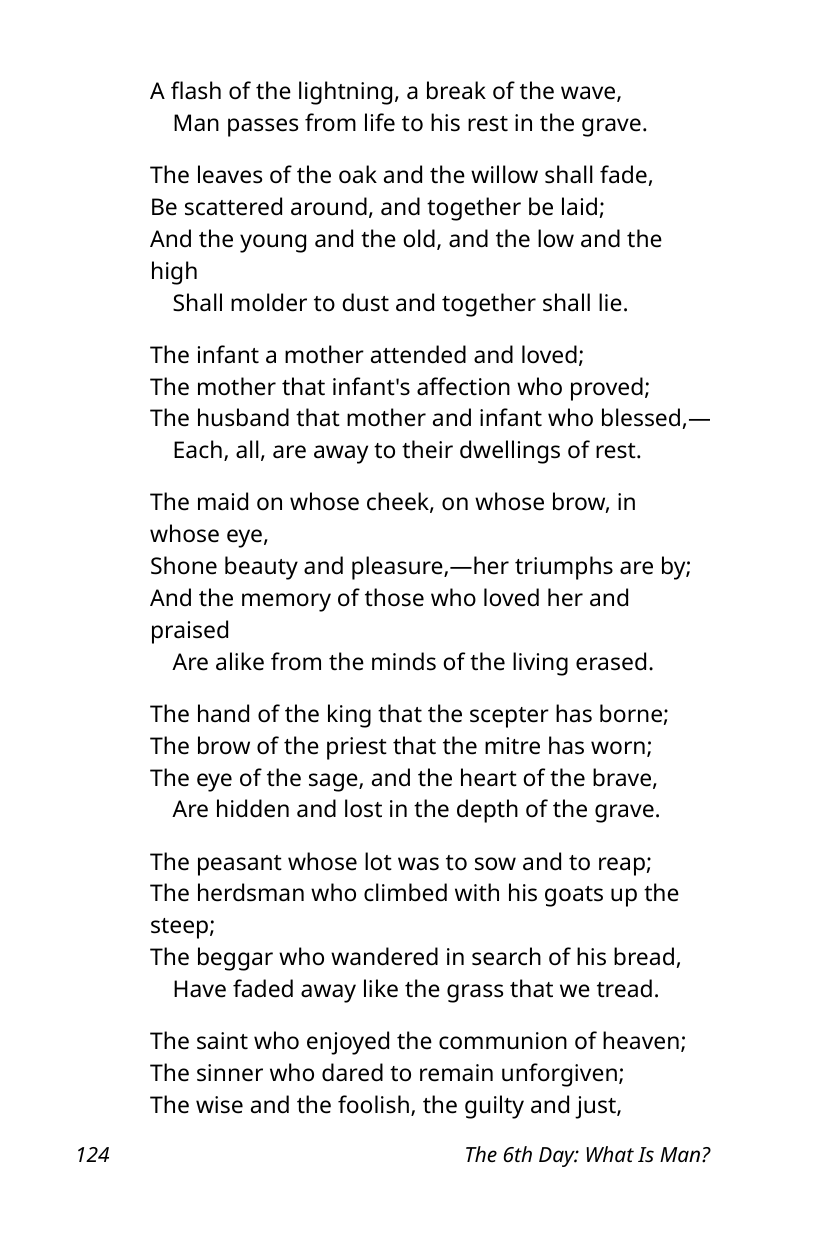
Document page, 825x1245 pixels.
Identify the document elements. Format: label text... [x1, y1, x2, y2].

text The beggar who wandered in search of his bread, [150, 941, 712, 972]
text The husband that mother and infant who blessed,— [150, 402, 712, 433]
text The infant a mother attended and loved; [150, 338, 712, 370]
text Shall molder to dust and together shall lie. [150, 286, 712, 318]
text And the young and the old, and the low and the high [150, 223, 712, 286]
text The brow of the priest that the mitre has worn; [150, 729, 712, 761]
text Be scattered around, and together be laid; [150, 191, 712, 222]
text The eye of the sage, and the heart of the brave, [150, 761, 712, 793]
text The mother that infant's affection who proved; [150, 370, 712, 402]
text A flash of the lightning, a break of the wave, [150, 75, 712, 106]
text The herdsman who climbed with his goats up the steep; [150, 877, 712, 940]
text Man passes from life to his rest in the grave. [150, 107, 712, 138]
text Have faded away like the grass that we tread. [150, 973, 712, 1004]
text The hand of the king that the scepter has borne; [150, 698, 712, 729]
text And the memory of those who loved her and praised [150, 582, 712, 645]
text Are alike from the minds of the living erased. [150, 646, 712, 677]
text The leaves of the oak and the willow shall fade, [150, 159, 712, 190]
text The saint who enjoyed the communion of heaven; [150, 1025, 712, 1056]
text The wise and the foolish, the guilty and just, [150, 1089, 712, 1120]
text The peasant whose lot was to sow and to reap; [150, 845, 712, 877]
text Each, all, are away to their dwellings of rest. [150, 434, 712, 465]
text Are hidden and lost in the depth of the grave. [150, 793, 712, 824]
text Shone beauty and pleasure,—her triumphs are by; [150, 550, 712, 581]
text The sinner who dared to remain unforgiven; [150, 1057, 712, 1088]
text The maid on whose cheek, on whose brow, in whose eye, [150, 486, 712, 549]
